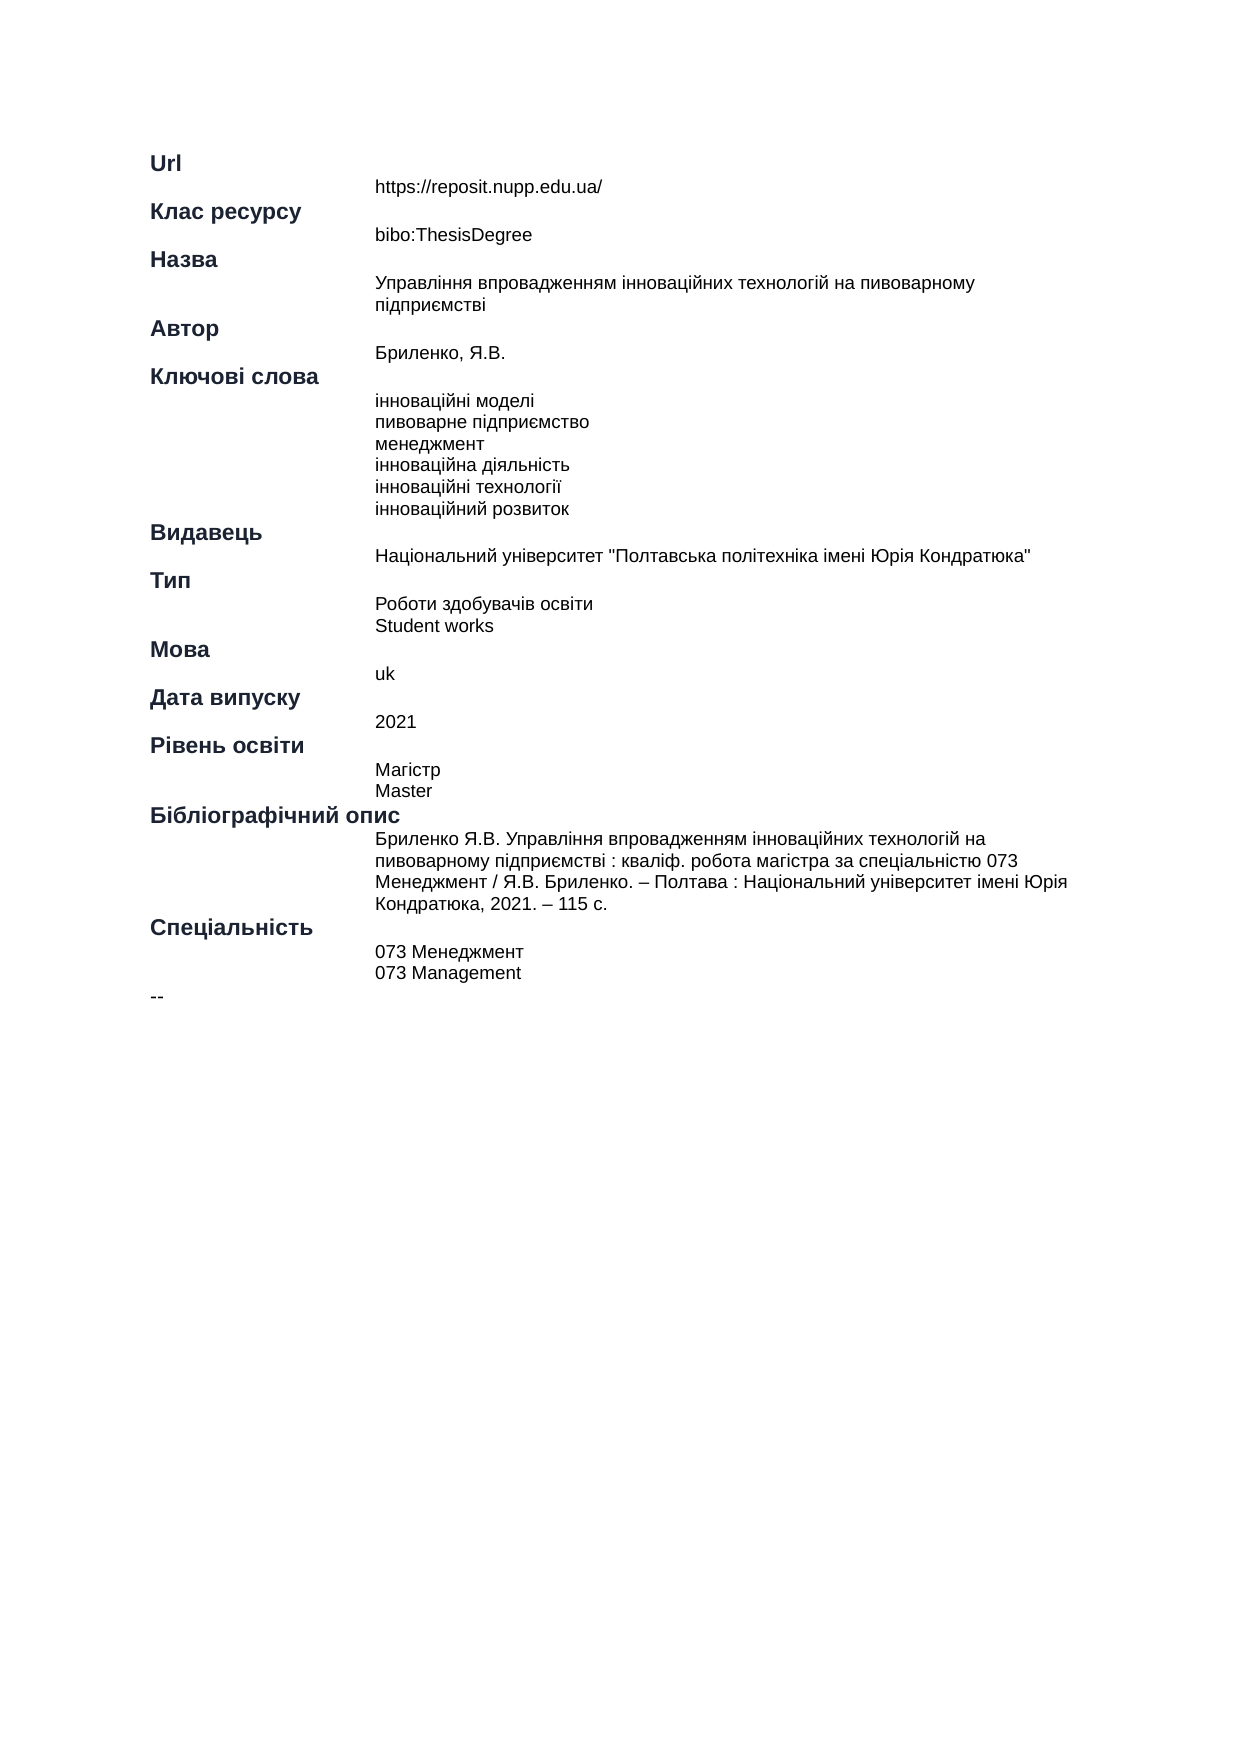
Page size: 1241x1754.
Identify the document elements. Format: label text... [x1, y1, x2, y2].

text Спеціальність [150, 914, 1090, 941]
text bibo:ThesisDegree [375, 224, 1090, 246]
text Національний університет "Полтавська політехніка імені Юрія Кондратюка" [375, 545, 1090, 567]
text Тип [150, 567, 1090, 593]
text Клас ресурсу [150, 198, 1090, 224]
text Ключові слова [150, 363, 1090, 389]
text Автор [150, 315, 1090, 342]
text Бібліографічний опис [150, 802, 1090, 828]
text https://reposit.nupp.edu.ua/ [375, 176, 1090, 198]
text -- [150, 984, 1090, 1008]
text Url [150, 150, 1090, 176]
text інноваційні моделі [375, 389, 1090, 411]
text Master [375, 780, 1090, 802]
text Управління впровадженням інноваційних технологій на пивоварному підприємстві [375, 272, 1090, 315]
text Бриленко, Я.В. [375, 342, 1090, 363]
text 073 Менеджмент [375, 941, 1090, 962]
text Student works [375, 615, 1090, 636]
text пивоварне підприємство [375, 411, 1090, 433]
text 2021 [375, 711, 1090, 732]
text Бриленко Я.В. Управління впровадженням інноваційних технологій на пивоварному підприємстві : кваліф. робота магістра за спеціальністю 073 Менеджмент / Я.В. Бриленко. – Полтава : Національний університет імені Юрія Кондратюка, 2021. – 115 с. [375, 828, 1090, 914]
text Магістр [375, 758, 1090, 780]
text менеджмент [375, 433, 1090, 454]
text Роботи здобувачів освіти [375, 593, 1090, 615]
text Видавець [150, 519, 1090, 545]
text 073 Management [375, 962, 1090, 984]
text uk [375, 663, 1090, 684]
text Дата випуску [150, 684, 1090, 711]
text Назва [150, 246, 1090, 272]
text Рівень освіти [150, 732, 1090, 758]
text Мова [150, 636, 1090, 663]
text інноваційна діяльність [375, 454, 1090, 476]
text інноваційні технології [375, 476, 1090, 497]
text інноваційний розвиток [375, 497, 1090, 519]
